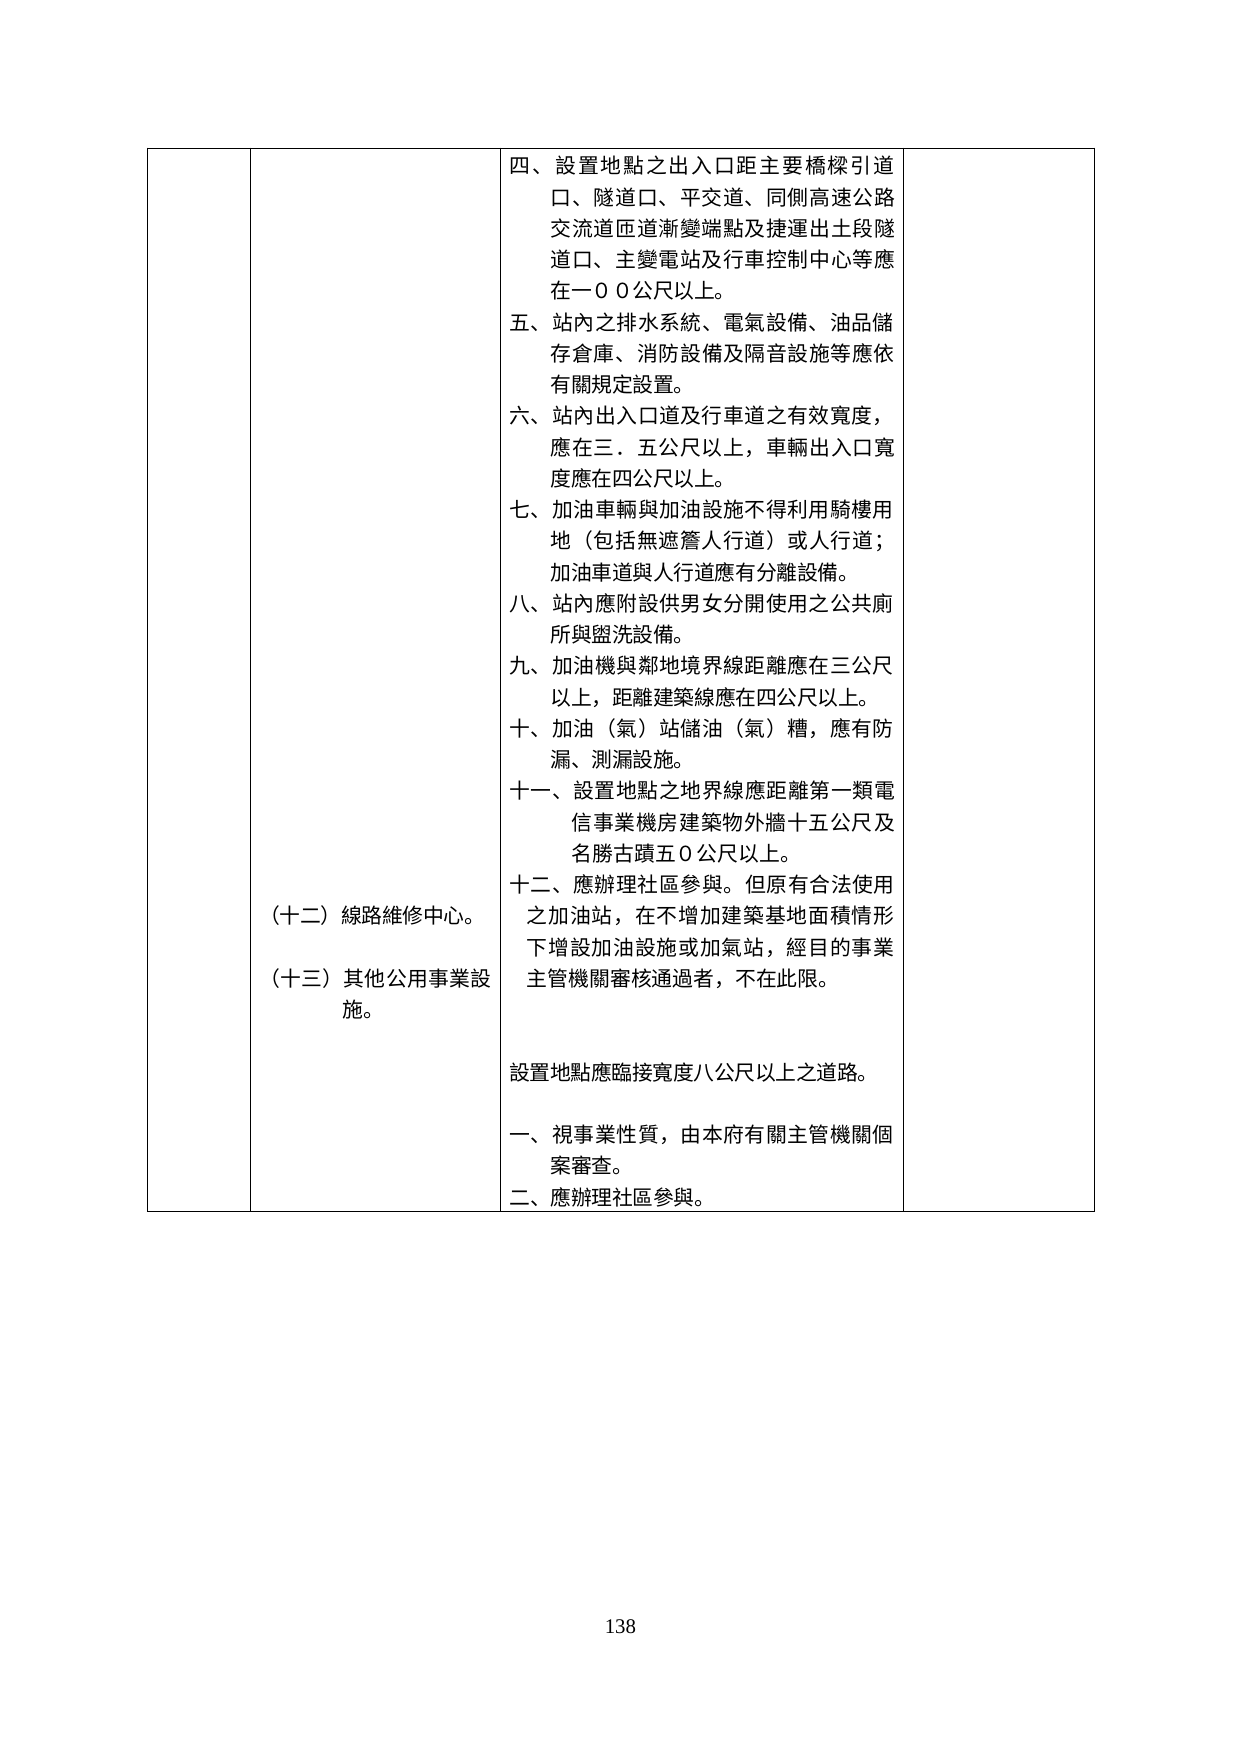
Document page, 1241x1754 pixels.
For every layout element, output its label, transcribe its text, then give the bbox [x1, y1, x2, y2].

table_cell （十二）線路維修中心。 （十三）其他公用事業設施。 [251, 149, 500, 1211]
table_cell 四、設置地點之出入口距主要橋樑引道口、隧道口、平交道、同側高速公路交流道匝道漸變端點及捷運出土段隧道口、主變電站及行車控制中心等應在一００公尺以上。 五、站內之排水系統、電氣設備、油品儲存倉庫、消防設備及隔音設施等應依有關規定設置。 六、站內出入口道及行車道之有效寬度，應在三．五公尺以上，車輛出入口寬度應在四公尺以上。 七、加油車輛與加油設施不得利用騎樓用地（包括無遮簷人行道）或人行道；加油車道與人行道應有分離設備。 八、站內應附設供男女分開使用之公共廁所與盥洗設備。 九、加油機與鄰地境界線距離應在三公尺以上，距離建築線應在四公尺以上。 十、加油（氣）站儲油（氣）糟，應有防漏、測漏設施。 十一、設置地點之地界線應距離第一類電信事業機房建築物外牆十五公尺及名勝古蹟五０公尺以上。 十二、應辦理社區參與。但原有合法使用之加油站，在不增加建築基地面積情形下增設加油設施或加氣站，經目的事業主管機關審核通過者，不在此限。 設置地點應臨接寬度八公尺以上之道路。 一、視事業性質，由本府有關主管機關個案審查。 二、應辦理社區參與。 [501, 149, 903, 1211]
table_cell [148, 149, 250, 1211]
table_cell [904, 149, 1094, 1211]
